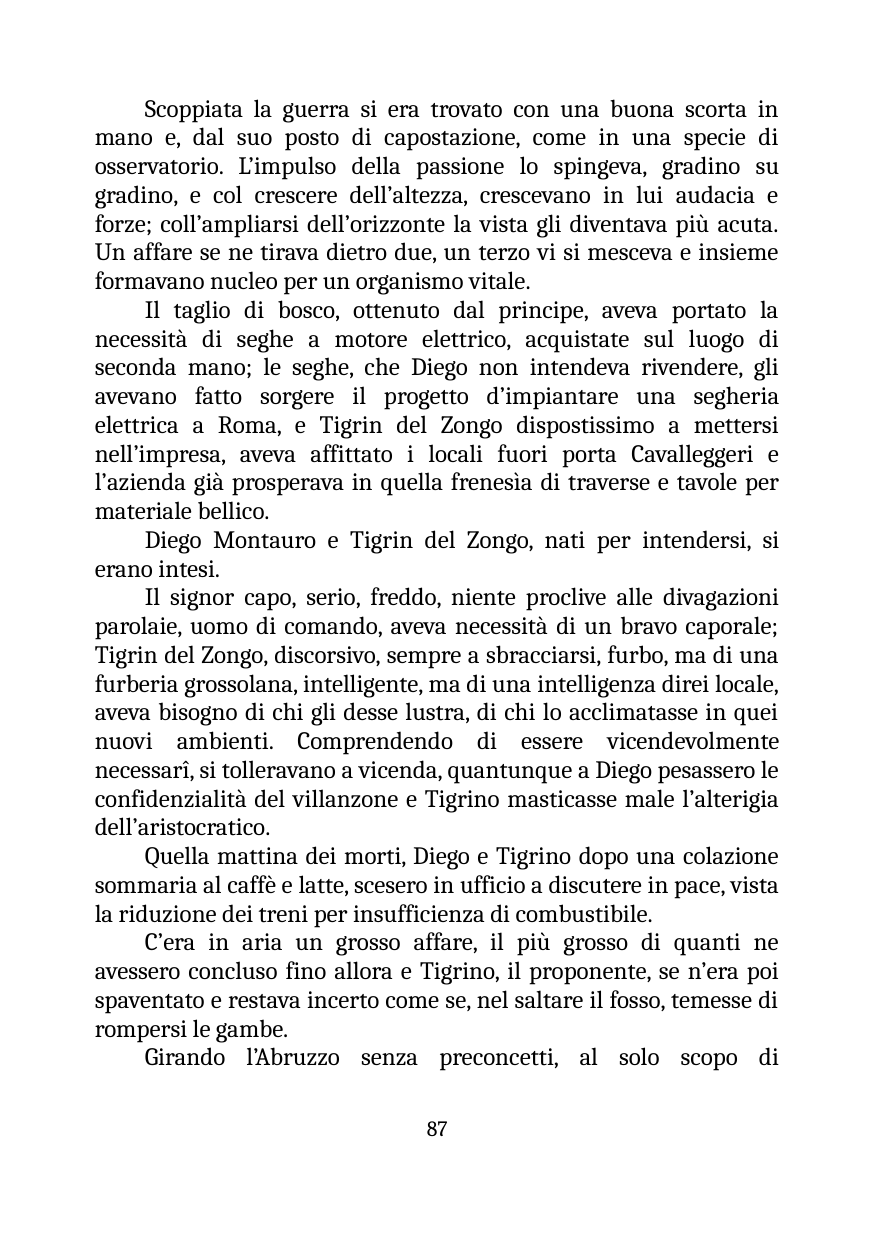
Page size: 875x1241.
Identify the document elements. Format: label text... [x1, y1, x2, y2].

text Diego Montauro e Tigrin del Zongo, nati per intendersi, si erano intesi. [94, 526, 779, 583]
text Quella mattina dei morti, Diego e Tigrino dopo una colazione sommaria al caffè e latte, scesero in ufficio a discutere in pace, vista la riduzione dei treni per insufficienza di combustibile. [94, 842, 779, 928]
text Il signor capo, serio, freddo, niente proclive alle divagazioni parolaie, uomo di comando, aveva necessità di un bravo caporale; Tigrin del Zongo, discorsivo, sempre a sbracciarsi, furbo, ma di una furberia grossolana, intelligente, ma di una intelligenza direi locale, aveva bisogno di chi gli desse lustra, di chi lo acclimatasse in quei nuovi ambienti. Comprendendo di essere vicendevolmente necessarî, si tolleravano a vicenda, quantunque a Diego pesassero le confidenzialità del villanzone e Tigrino masticasse male l’alterigia dell’aristocratico. [94, 583, 779, 842]
text Il taglio di bosco, ottenuto dal principe, aveva portato la necessità di seghe a motore elettrico, acquistate sul luogo di seconda mano; le seghe, che Diego non intendeva rivendere, gli avevano fatto sorgere il progetto d’impiantare una segheria elettrica a Roma, e Tigrin del Zongo dispostissimo a mettersi nell’impresa, aveva affittato i locali fuori porta Cavalleggeri e l’azienda già prosperava in quella frenesìa di traverse e tavole per materiale bellico. [94, 296, 779, 526]
text Girando l’Abruzzo senza preconcetti, al solo scopo di [94, 1043, 779, 1072]
text C’era in aria un grosso affare, il più grosso di quanti ne avessero concluso fino allora e Tigrino, il proponente, se n’era poi spaventato e restava incerto come se, nel saltare il fosso, temesse di rompersi le gambe. [94, 928, 779, 1043]
text Scoppiata la guerra si era trovato con una buona scorta in mano e, dal suo posto di capostazione, come in una specie di osservatorio. L’impulso della passione lo spingeva, gradino su gradino, e col crescere dell’altezza, crescevano in lui audacia e forze; coll’ampliarsi dell’orizzonte la vista gli diventava più acuta. Un affare se ne tirava dietro due, un terzo vi si mesceva e insieme formavano nucleo per un organismo vitale. [94, 94, 779, 296]
